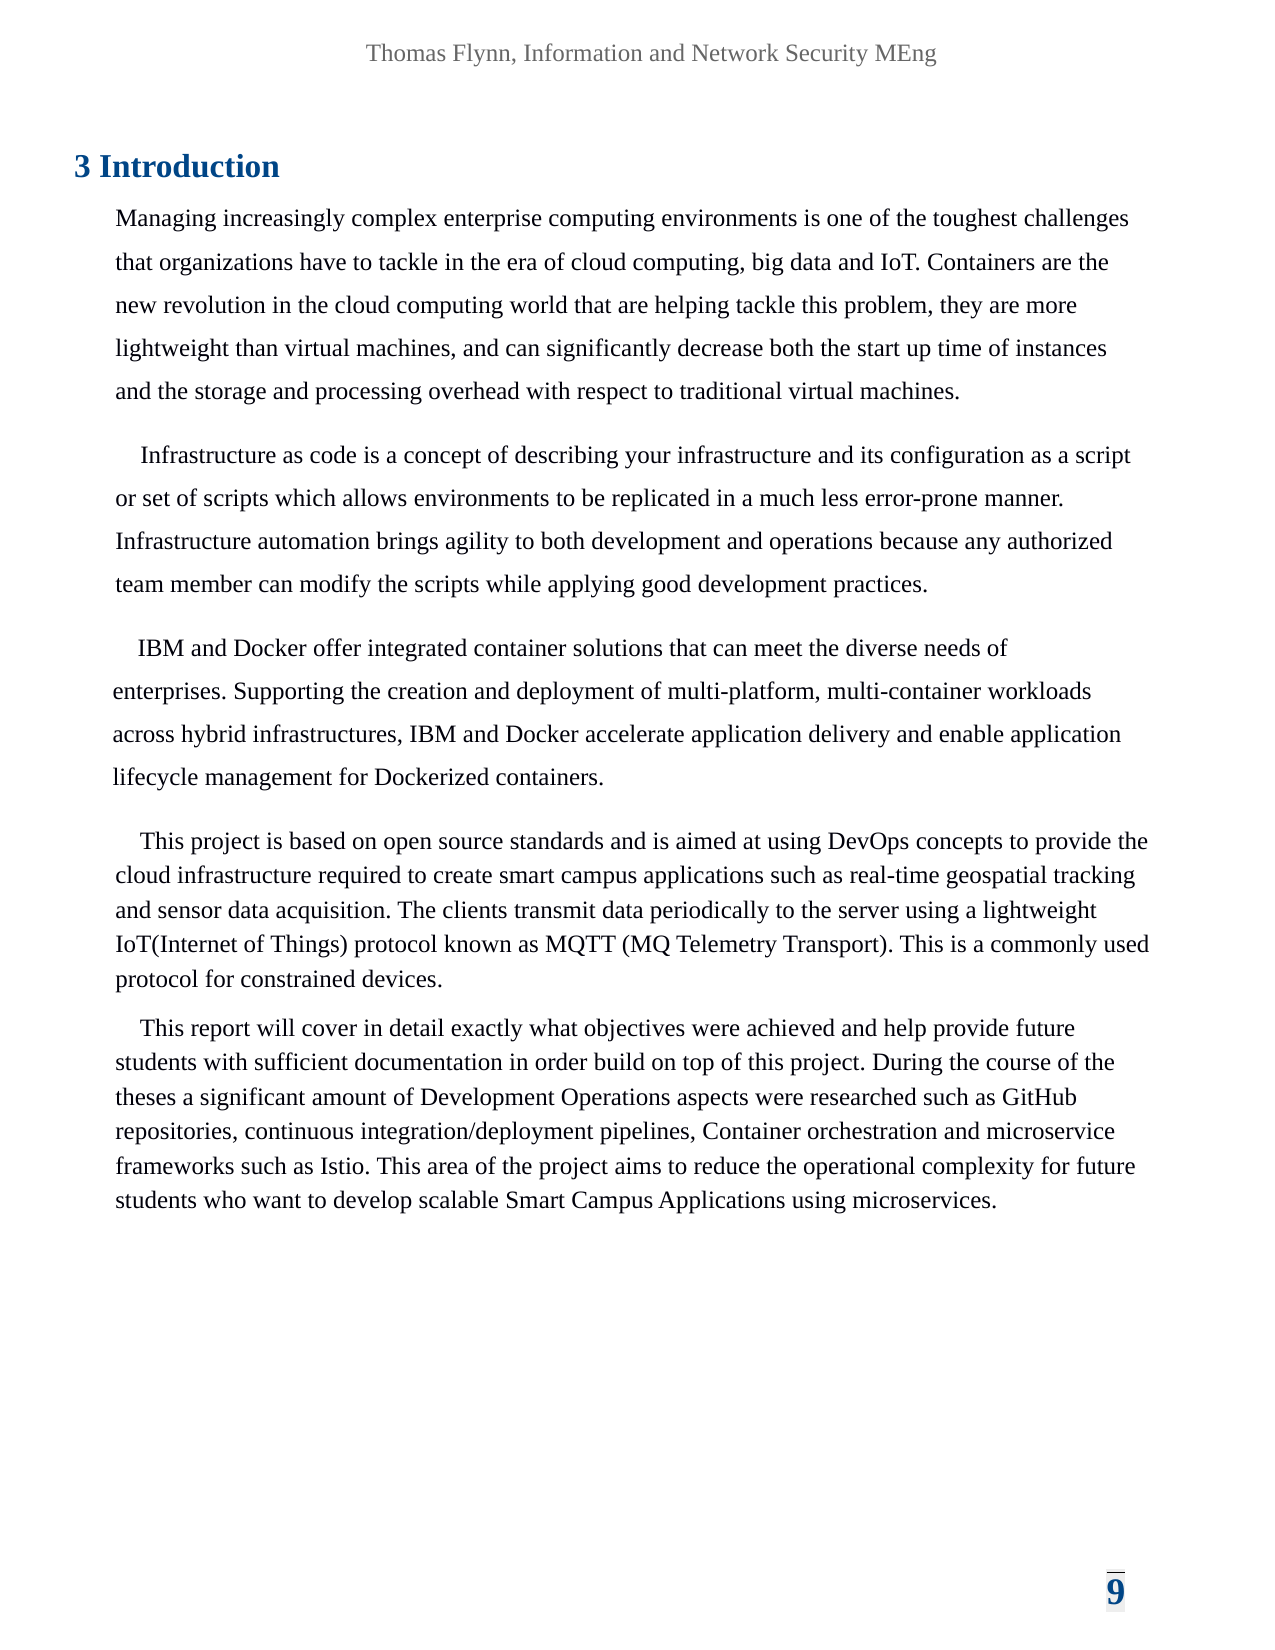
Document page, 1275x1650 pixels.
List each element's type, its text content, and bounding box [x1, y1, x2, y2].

text Managing increasingly complex enterprise computing environments is one of the toughest challenges that organizations have to tackle in the era of cloud computing, big data and IoT. Containers are the new revolution in the cloud computing world that are helping tackle this problem, they are more lightweight than virtual machines, and can significantly decrease both the start up time of instances and the storage and processing overhead with respect to traditional virtual machines. [115, 203, 1149, 405]
text This project is based on open source standards and is aimed at using DevOps concepts to provide the cloud infrastructure required to create smart campus applications such as real-time geospatial tracking and sensor data acquisition. The clients transmit data periodically to the server using a lightweight IoT(Internet of Things) protocol known as MQTT (MQ Telemetry Transport). This is a commonly used protocol for constrained devices. [115, 826, 1160, 993]
text IBM and Docker offer integrated container solutions that can meet the diverse needs of enterprises. Supporting the creation and deployment of multi-platform, multi-container workloads across hybrid infrastructures, IBM and Docker accelerate application delivery and enable application lifecycle management for Dockerized containers. [112, 633, 1125, 791]
text Infrastructure as code is a concept of describing your infrastructure and its configuration as a script or set of scripts which allows environments to be replicated in a much less error-prone manner. Infrastructure automation brings agility to both development and operations because any authorized team member can modify the scripts while applying good development practices. [115, 440, 1149, 598]
text This report will cover in detail exactly what objectives were achieved and help provide future students with sufficient documentation in order build on top of this project. During the course of the theses a significant amount of Development Operations aspects were researched such as GitHub repositories, continuous integration/deployment pipelines, Container orchestration and microservice frameworks such as Istio. This area of the project aims to reduce the operational complexity for future students who want to develop scalable Smart Campus Applications using microservices. [115, 1013, 1160, 1214]
subtitle 3 Introduction [74, 146, 1125, 184]
